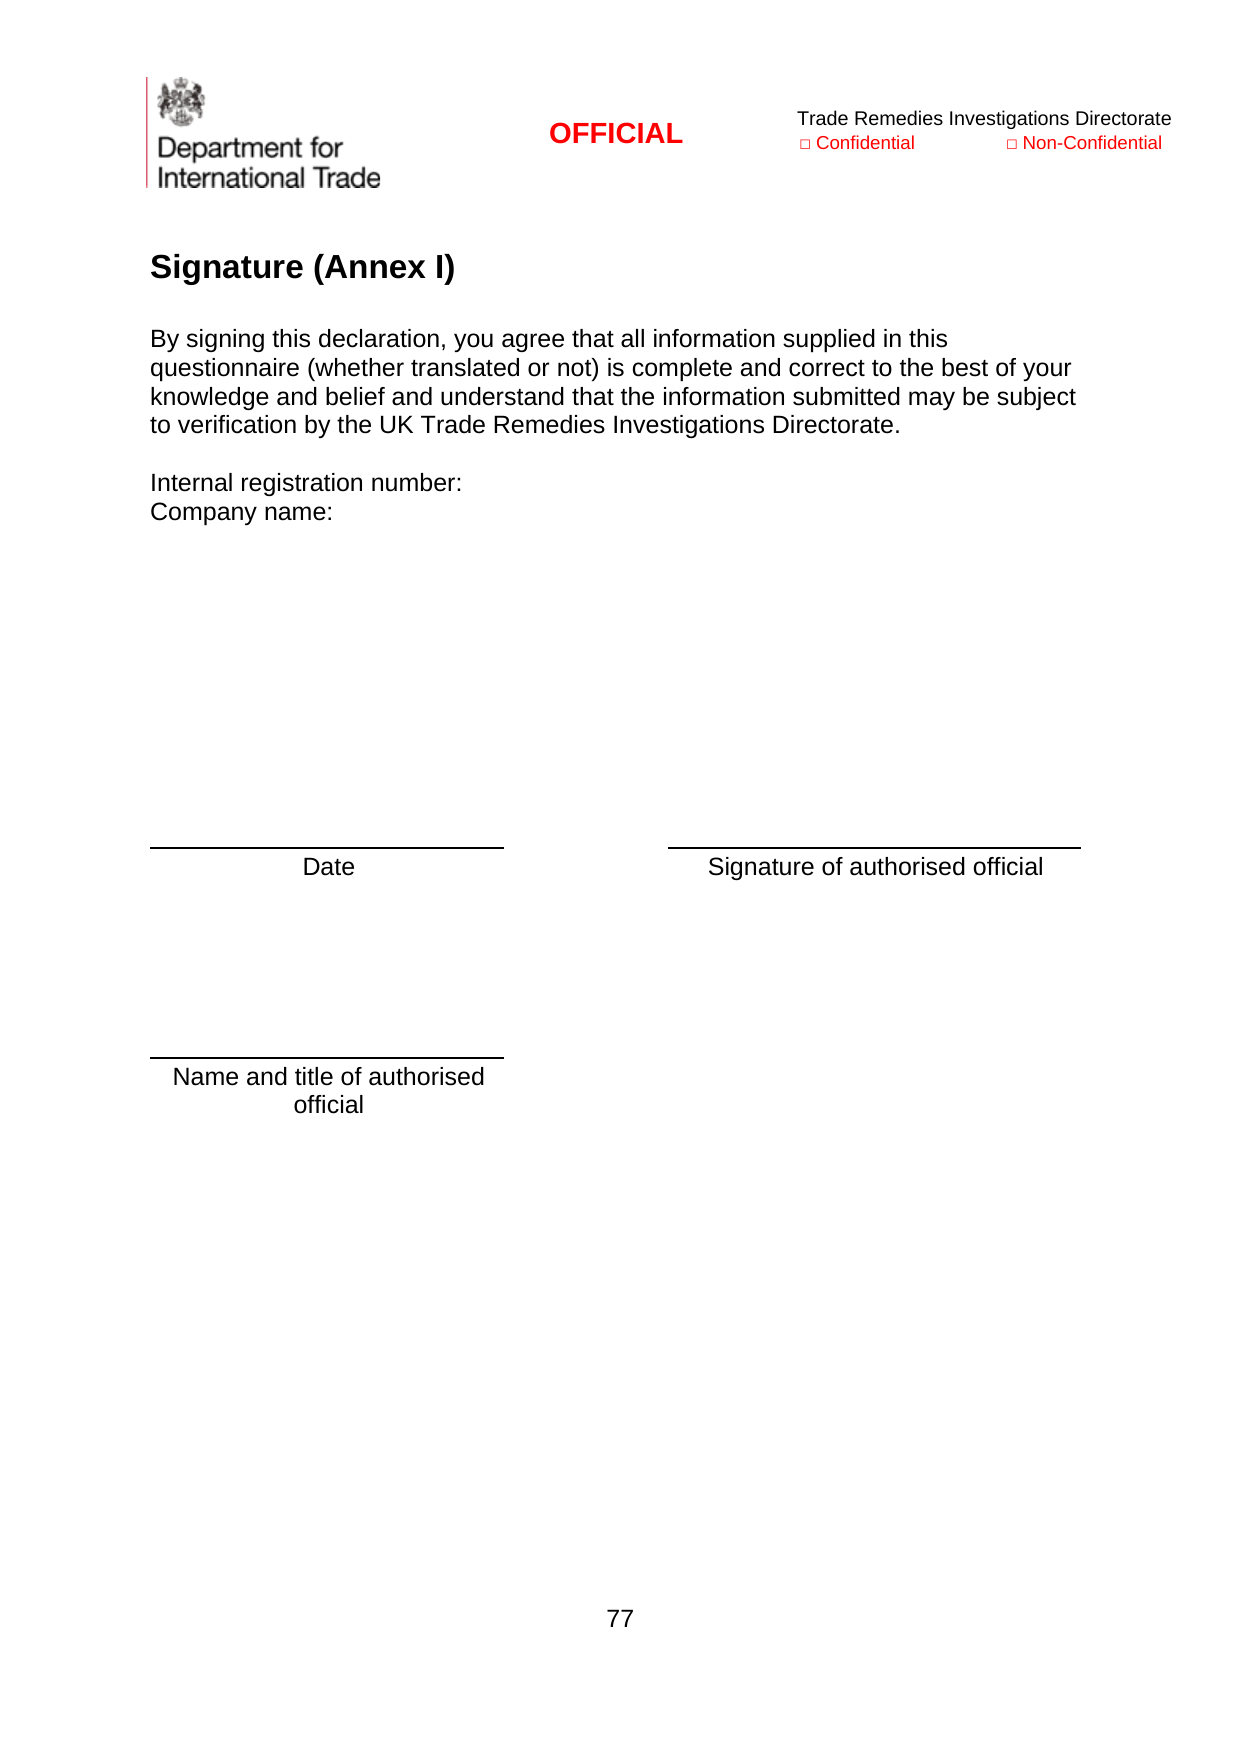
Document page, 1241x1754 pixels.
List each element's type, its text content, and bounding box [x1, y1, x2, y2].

table_header [504, 726, 667, 847]
table_cell [504, 884, 667, 1057]
table_header [668, 726, 1081, 847]
table_cell [504, 847, 667, 883]
text Internal registration number: [150, 468, 1090, 496]
table_cell Name and title of authorised official [150, 1059, 504, 1122]
text Company name: [150, 496, 1090, 525]
table_header [150, 726, 504, 847]
table_cell Signature of authorised official [668, 849, 1081, 883]
table_cell Date [150, 849, 504, 883]
table_cell [668, 1057, 1081, 1122]
table_cell [504, 1057, 667, 1122]
table_cell [150, 884, 504, 1057]
subtitle Signature (Annex I) [150, 247, 1090, 324]
text By signing this declaration, you agree that all information supplied in this questionnaire (whether translated or not) is complete and correct to the best of your knowledge and belief and understand that the information submitted may be subject to verification by the UK Trade Remedies Investigations Directorate. [150, 324, 1090, 439]
table_cell [668, 884, 1081, 1057]
